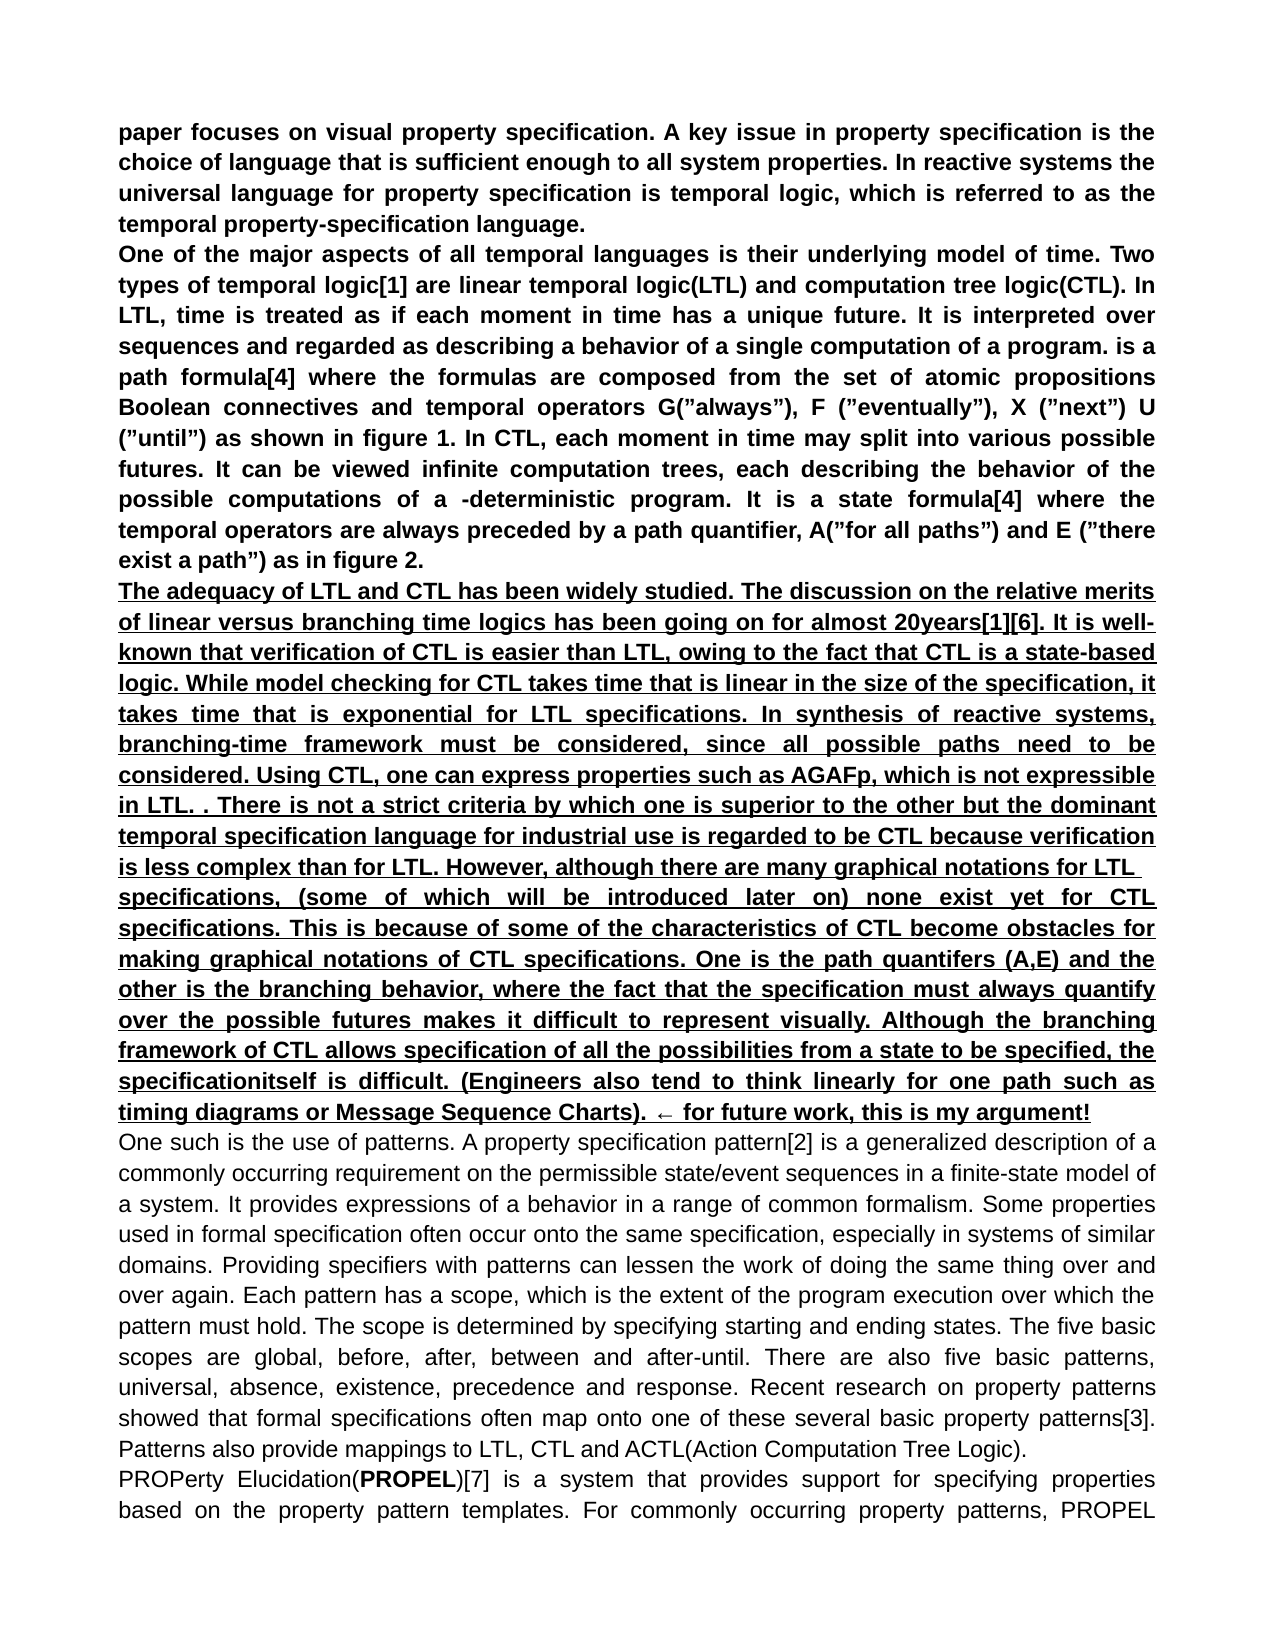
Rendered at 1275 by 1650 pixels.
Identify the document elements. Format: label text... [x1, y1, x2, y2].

text PROPerty Elucidation(PROPEL)[7] is a system that provides support for specifying properties based on the property pattern templates. For commonly occurring property patterns, PROPEL [118, 1466, 1157, 1523]
text One such is the use of patterns. A property specification pattern[2] is a generalized description of a commonly occurring requirement on the permissible state/event sequences in a finite-state model of a system. It provides expressions of a behavior in a range of common formalism. Some properties used in formal specification often occur onto the same specification, especially in systems of similar domains. Providing specifiers with patterns can lessen the work of doing the same thing over and over again. Each pattern has a scope, which is the extent of the program execution over which the pattern must hold. The scope is determined by specifying starting and ending states. The five basic scopes are global, before, after, between and after-until. There are also five basic patterns, universal, absence, existence, precedence and response. Recent research on property patterns showed that formal specifications often map onto one of these several basic property patterns[3]. Patterns also provide mappings to LTL, CTL and ACTL(Action Computation Tree Logic). [118, 1129, 1157, 1462]
text framework of CTL allows specification of all the possibilities from a state to be specified, the specificationitself is difficult. (Engineers also tend to think linearly for one path such as timing diagrams or Message Sequence Charts). ← for future work, this is my argument! [118, 1031, 1157, 1125]
text specifications, (some of which will be introduced later on) none exist yet for CTL [118, 884, 1157, 907]
text specifications. This is because of some of the characteristics of CTL become obstacles for making graphical notations of CTL specifications. One is the path quantifers (A,E) and the other is the branching behavior, where the fact that the specification must always quantify over the possible futures makes it difficult to represent visually. Although the branching [118, 909, 1157, 1030]
text in LTL. . There is not a strict criteria by which one is superior to the other but the dominant [118, 792, 1157, 815]
text temporal specification language for industrial use is regarded to be CTL because verification is less complex than for LTL. However, although there are many graphical notations for LTL [118, 817, 1157, 880]
text The adequacy of LTL and CTL has been widely studied. The discussion on the relative merits of linear versus branching time logics has been going on for almost 20years[1][6]. It is well-known that verification of CTL is easier than LTL, owing to the fact that CTL is a state-based [118, 577, 1157, 662]
text logic. While model checking for CTL takes time that is linear in the size of the specification, it takes time that is exponential for LTL specifications. In synthesis of reactive systems, branching-time framework must be considered, since all possible paths need to be considered. Using CTL, one can express properties such as AGAFp, which is not expressible [118, 664, 1157, 788]
text paper focuses on visual property specification. A key issue in property specification is the choice of language that is sufficient enough to all system properties. In reactive systems the universal language for property specification is temporal logic, which is referred to as the temporal property-specification language. [118, 118, 1157, 237]
text One of the major aspects of all temporal languages is their underlying model of time. Two types of temporal logic[1] are linear temporal logic(LTL) and computation tree logic(CTL). In LTL, time is treated as if each moment in time has a unique future. It is interpreted over sequences and regarded as describing a behavior of a single computation of a program. is a path formula[4] where the formulas are composed from the set of atomic propositions Boolean connectives and temporal operators G(”always”), F (”eventually”), X (”next”) U (”until”) as shown in figure 1. In CTL, each moment in time may split into various possible futures. It can be viewed infinite computation trees, each describing the behavior of the possible computations of a -deterministic program. It is a state formula[4] where the temporal operators are always preceded by a path quantifier, A(”for all paths”) and E (”there exist a path”) as in figure 2. [118, 241, 1157, 574]
